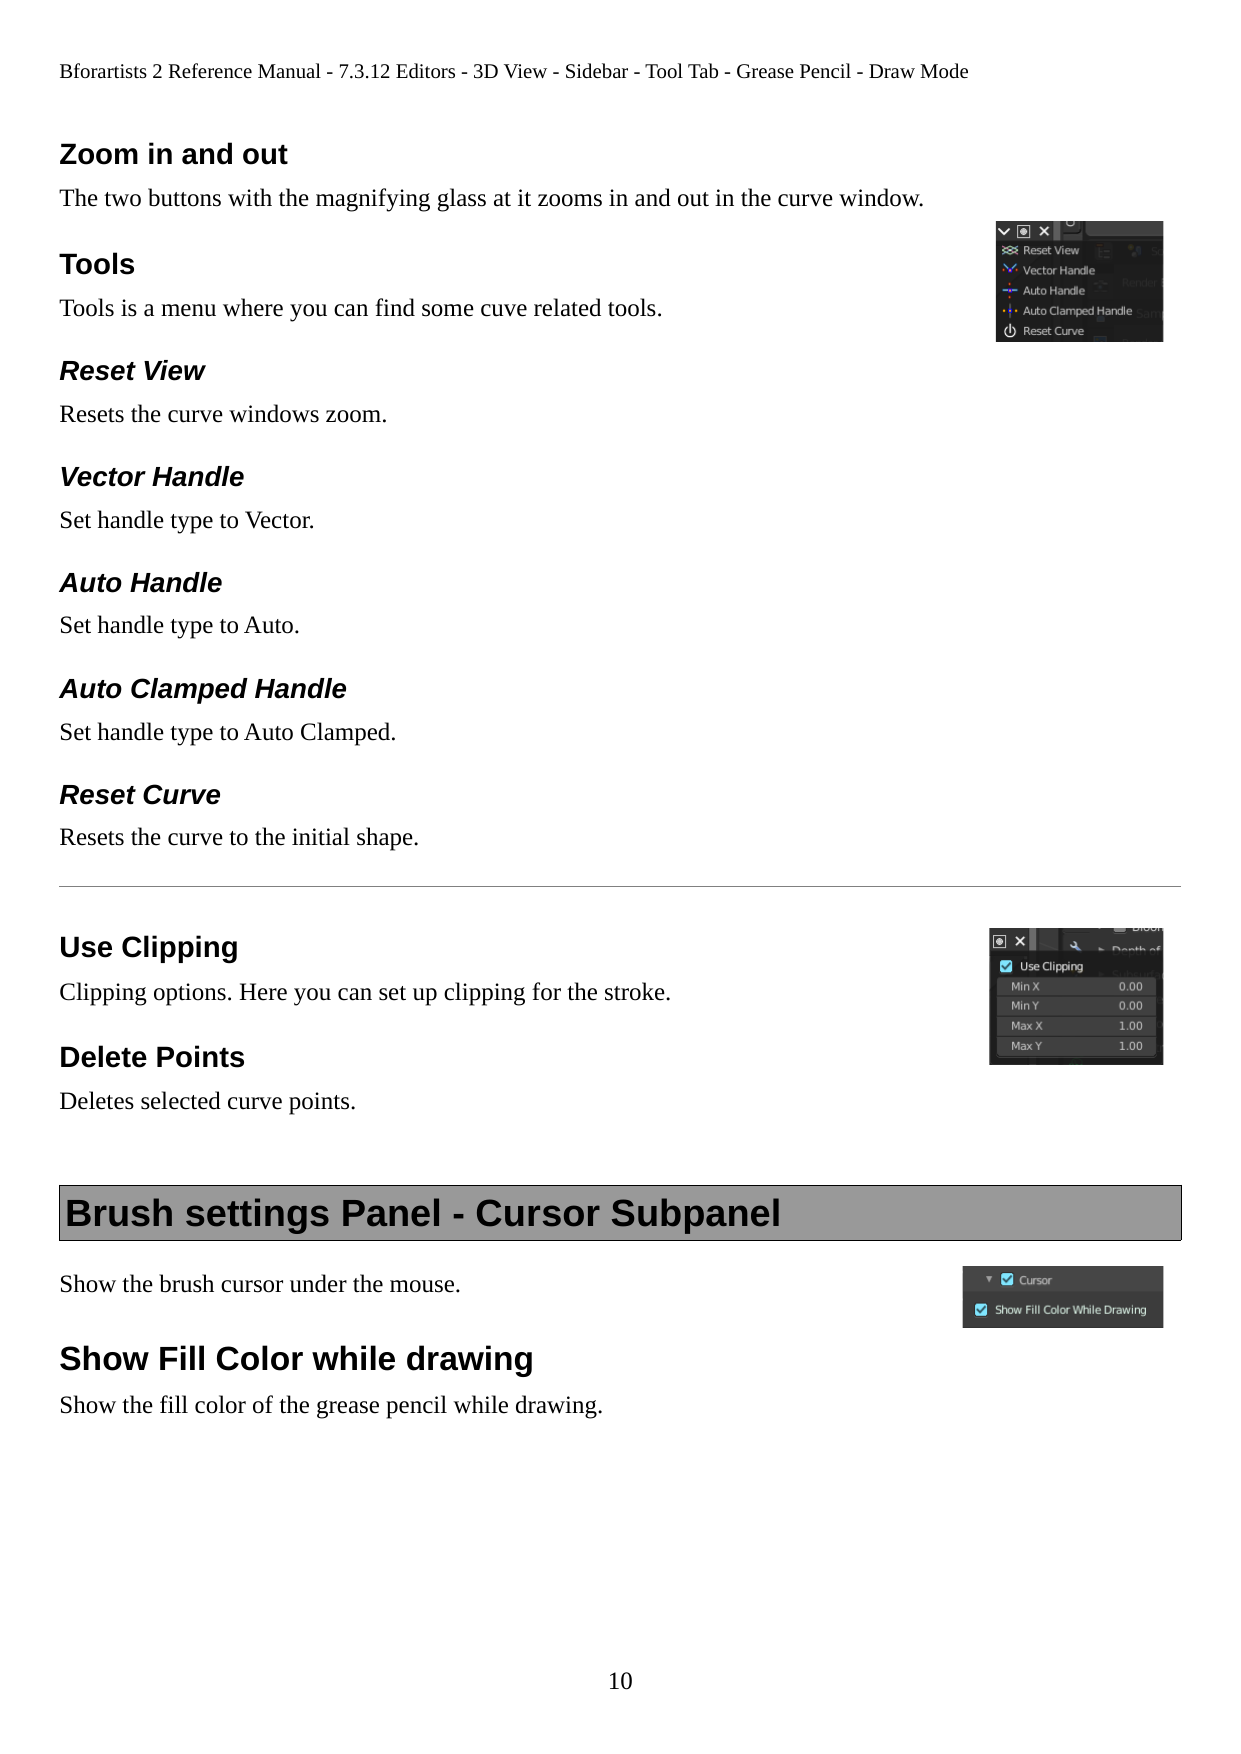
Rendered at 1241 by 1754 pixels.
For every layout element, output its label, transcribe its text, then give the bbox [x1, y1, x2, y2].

text Set handle type to Auto. [59, 611, 1181, 639]
subtitle Auto Clamped Handle [59, 672, 1181, 704]
subtitle Delete Points [59, 1040, 1181, 1074]
subtitle Vector Handle [59, 460, 1181, 492]
text Resets the curve to the initial shape. [59, 822, 1181, 851]
picture [962, 1266, 1164, 1328]
picture [995, 221, 1164, 342]
subtitle Reset Curve [59, 778, 1181, 810]
text Resets the curve windows zoom. [59, 399, 1181, 427]
text Set handle type to Vector. [59, 505, 1181, 533]
subtitle [1164, 247, 1181, 280]
subtitle Zoom in and out [59, 137, 1181, 170]
subtitle [1164, 930, 1181, 964]
subtitle Auto Handle [59, 566, 1181, 598]
table_header Brush settings Panel - Cursor Subpanel [60, 1186, 1181, 1240]
subtitle Tools [59, 247, 995, 280]
text Show the brush cursor under the mouse. [59, 1269, 962, 1297]
text Clipping options. Here you can set up clipping for the stroke. [59, 977, 989, 1005]
subtitle Reset View [59, 354, 1181, 386]
text Deletes selected curve points. [59, 1086, 1181, 1115]
text Show the fill color of the grease pencil while drawing. [59, 1390, 1181, 1418]
text Set handle type to Auto Clamped. [59, 717, 1181, 745]
subtitle Show Fill Color while drawing [59, 1338, 1181, 1377]
picture [989, 928, 1164, 1065]
subtitle Use Clipping [59, 930, 989, 964]
text Tools is a menu where you can find some cuve related tools. [59, 293, 995, 322]
text The two buttons with the magnifying glass at it zooms in and out in the curve window. [59, 183, 1181, 212]
